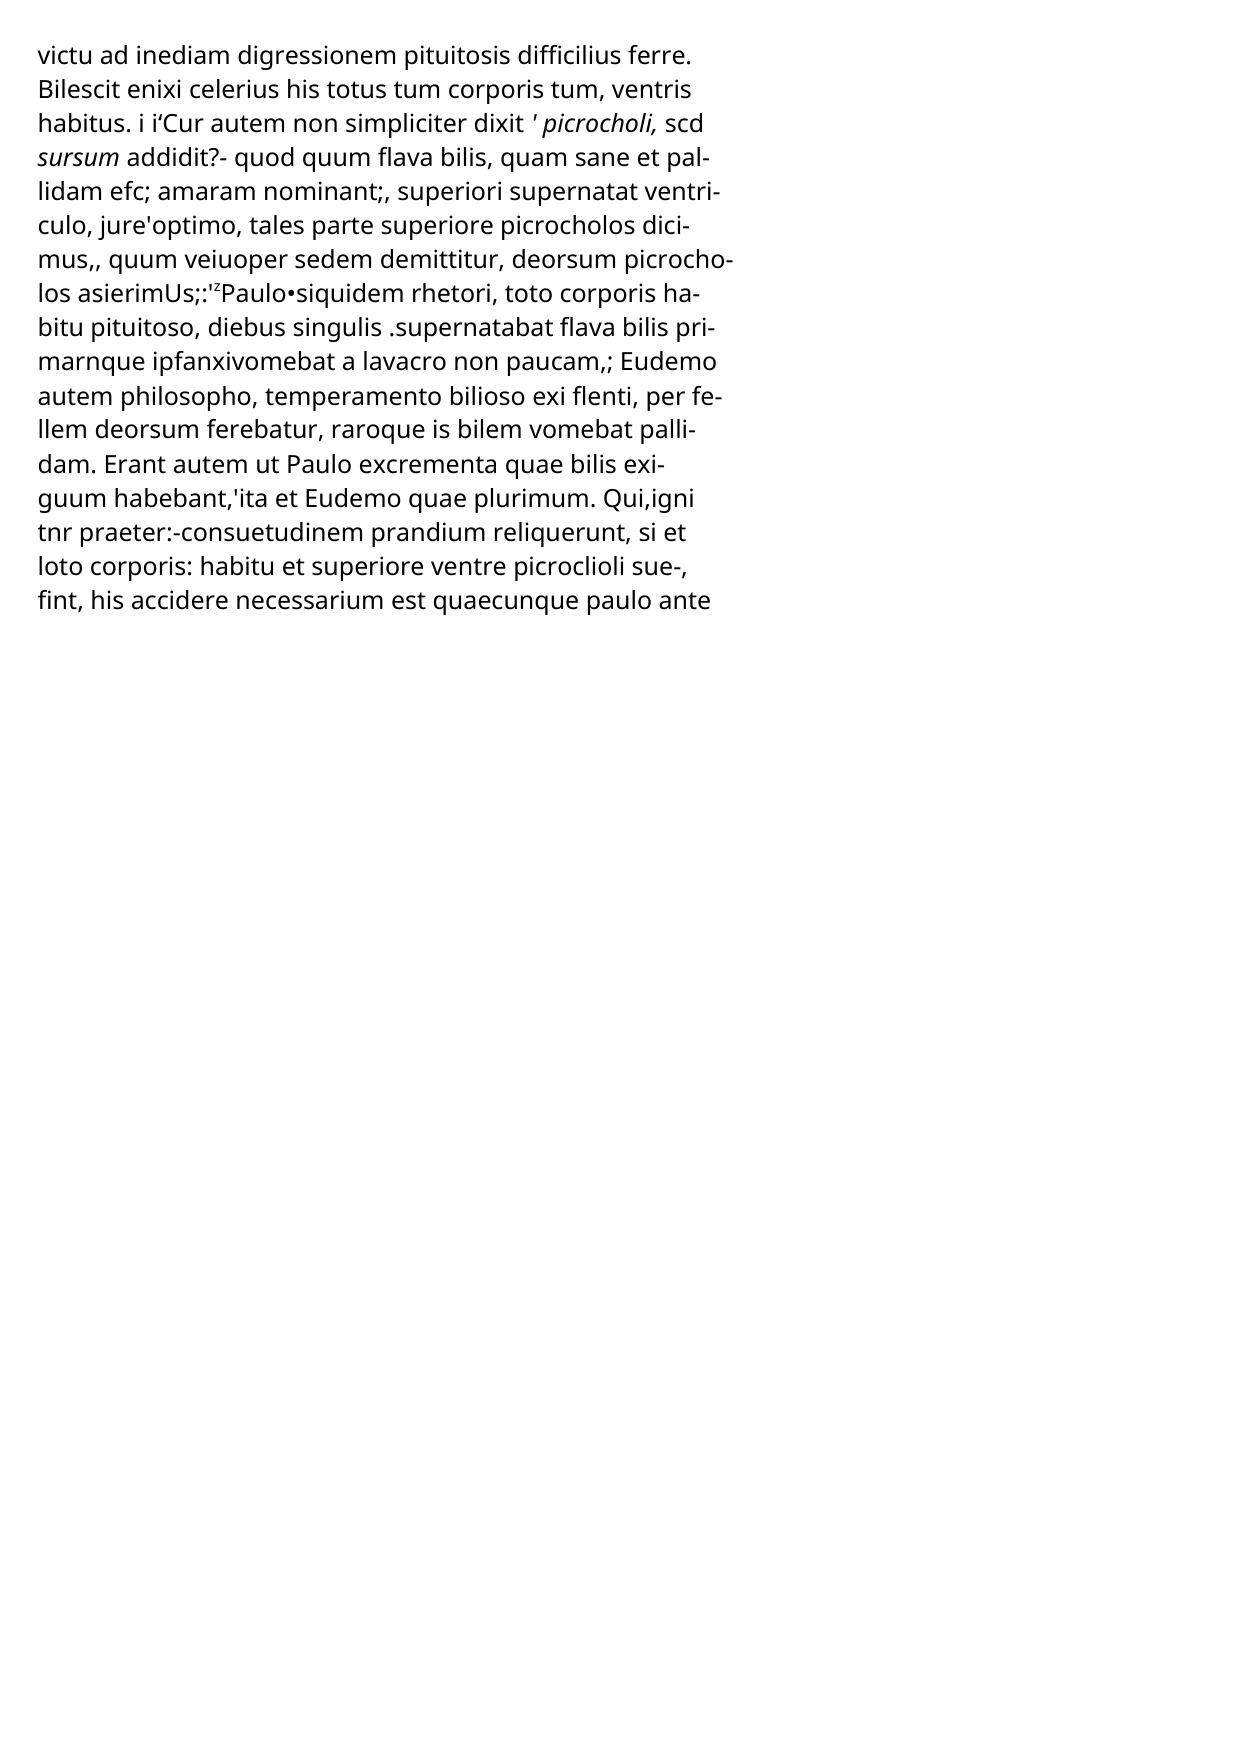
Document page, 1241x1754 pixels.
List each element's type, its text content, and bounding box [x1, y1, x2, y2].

text victu ad inediam digressionem pituitosis difficilius ferre. Bilescit enixi celerius his totus tum corporis tum, ventris habitus. i i‘Cur autem non simpliciter dixit ' picrocholi, scd sursum addidit?- quod quum flava bilis, quam sane et pal- lidam efc; amaram nominant;, superiori supernatat ventri- culo, jure'optimo, tales parte superiore picrocholos dici- mus,, quum veiuoper sedem demittitur, deorsum picrocho- los asierimUs;:'zPaulo•siquidem rhetori, toto corporis ha- bitu pituitoso, diebus singulis .supernatabat flava bilis pri- marnque ipfanxivomebat a lavacro non paucam,; Eudemo autem philosopho, temperamento bilioso exi flenti, per fe- llem deorsum ferebatur, raroque is bilem vomebat palli- dam. Erant autem ut Paulo excrementa quae bilis exi- guum habebant,'ita et Eudemo quae plurimum. Qui,igni tnr praeter:-consuetudinem prandium reliquerunt, si et loto corporis: habitu et superiore ventre picroclioli sue-, fint, his accidere necessarium est quaecunque paulo ante [37, 37, 1203, 617]
